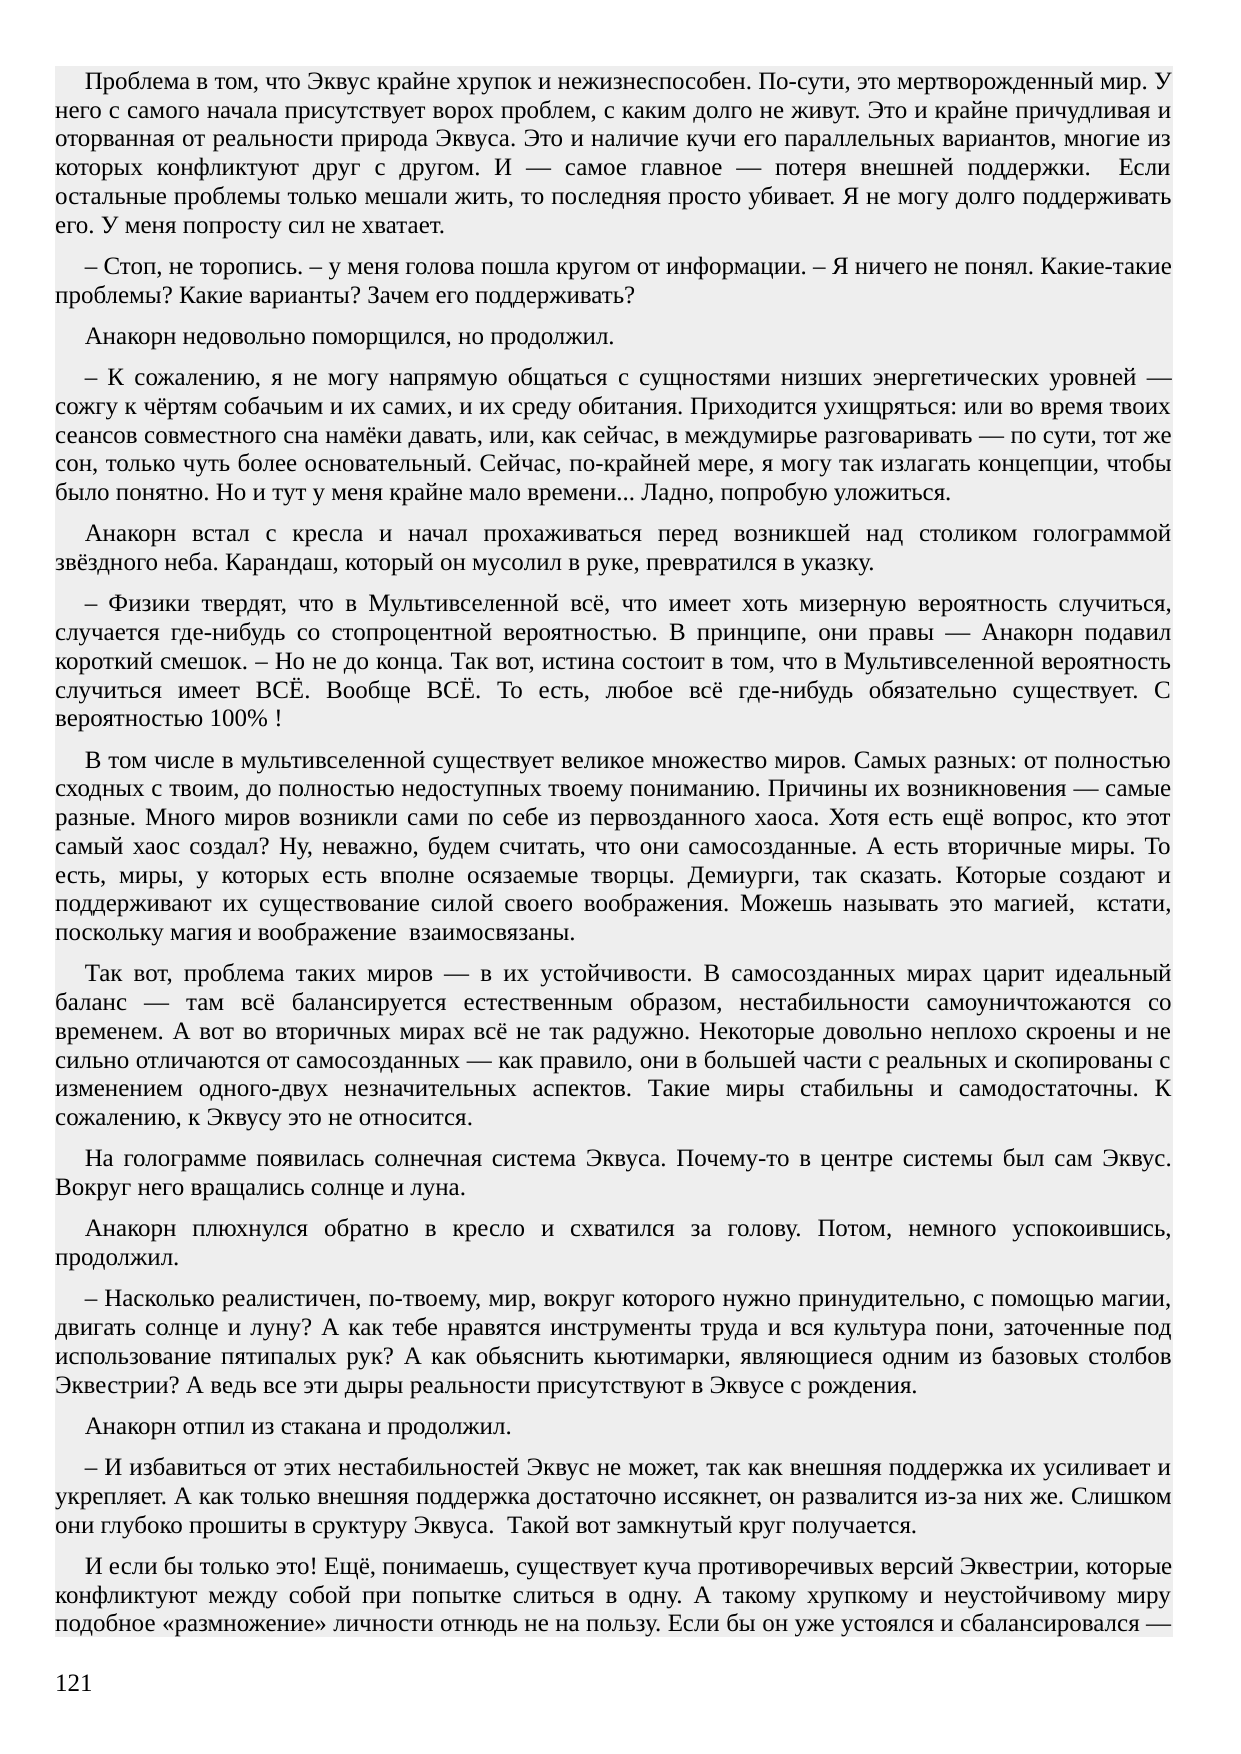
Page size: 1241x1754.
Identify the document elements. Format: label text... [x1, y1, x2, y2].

text Анакорн плюхнулся обратно в кресло и схватился за голову. Потом, немного успокоившись, продолжил. [55, 1213, 1173, 1271]
text И если бы только это! Ещё, понимаешь, существует куча противоречивых версий Эквестрии, которые конфликтуют между собой при попытке слиться в одну. А такому хрупкому и неустойчивому миру подобное «размножение» личности отнюдь не на пользу. Если бы он уже устоялся и сбалансировался — [55, 1551, 1173, 1637]
text Так вот, проблема таких миров — в их устойчивости. В самосозданных мирах царит идеальный баланс — там всё балансируется естественным образом, нестабильности самоуничтожаются со временем. А вот во вторичных мирах всё не так радужно. Некоторые довольно неплохо скроены и не сильно отличаются от самосозданных — как правило, они в большей части с реальных и скопированы с изменением одного-двух незначительных аспектов. Такие миры стабильны и самодостаточны. К сожалению, к Эквусу это не относится. [55, 958, 1173, 1131]
text Проблема в том, что Эквус крайне хрупок и нежизнеспособен. По-сути, это мертворожденный мир. У него с самого начала присутствует ворох проблем, с каким долго не живут. Это и крайне причудливая и оторванная от реальности природа Эквуса. Это и наличие кучи его параллельных вариантов, многие из которых конфликтуют друг с другом. И — самое главное — потеря внешней поддержки. Если остальные проблемы только мешали жить, то последняя просто убивает. Я не могу долго поддерживать его. У меня попросту сил не хватает. [55, 66, 1173, 238]
text – Насколько реалистичен, по-твоему, мир, вокруг которого нужно принудительно, с помощью магии, двигать солнце и луну? А как тебе нравятся инструменты труда и вся культура пони, заточенные под использование пятипалых рук? А как обьяснить кьютимарки, являющиеся одним из базовых столбов Эквестрии? А ведь все эти дыры реальности присутствуют в Эквусе с рождения. [55, 1283, 1173, 1398]
text – К сожалению, я не могу напрямую общаться с сущностями низших энергетических уровней — сожгу к чёртям собачьим и их самих, и их среду обитания. Приходится ухищряться: или во время твоих сеансов совместного сна намёки давать, или, как сейчас, в междумирье разговаривать — по сути, тот же сон, только чуть более основательный. Сейчас, по-крайней мере, я могу так излагать концепции, чтобы было понятно. Но и тут у меня крайне мало времени... Ладно, попробую уложиться. [55, 362, 1173, 506]
text На голограмме появилась солнечная система Эквуса. Почему-то в центре системы был сам Эквус. Вокруг него вращались солнце и луна. [55, 1143, 1173, 1201]
text Анакорн недовольно поморщился, но продолжил. [55, 321, 1173, 350]
text Анакорн встал с кресла и начал прохаживаться перед возникшей над столиком голограммой звёздного неба. Карандаш, который он мусолил в руке, превратился в указку. [55, 518, 1173, 576]
text – Физики твердят, что в Мультивселенной всё, что имеет хоть мизерную вероятность случиться, случается где-нибудь со стопроцентной вероятностью. В принципе, они правы — Анакорн подавил короткий смешок. – Но не до конца. Так вот, истина состоит в том, что в Мультивселенной вероятность случиться имеет ВСЁ. Вообще ВСЁ. То есть, любое всё где-нибудь обязательно существует. С вероятностью 100% ! [55, 588, 1173, 732]
text – Стоп, не торопись. – у меня голова пошла кругом от информации. – Я ничего не понял. Какие-такие проблемы? Какие варианты? Зачем его поддерживать? [55, 251, 1173, 308]
text В том числе в мультивселенной существует великое множество миров. Самых разных: от полностью сходных с твоим, до полностью недоступных твоему пониманию. Причины их возникновения — самые разные. Много миров возникли сами по себе из первозданного хаоса. Хотя есть ещё вопрос, кто этот самый хаос создал? Ну, неважно, будем считать, что они самосозданные. А есть вторичные миры. То есть, миры, у которых есть вполне осязаемые творцы. Демиурги, так сказать. Которые создают и поддерживают их существование силой своего воображения. Можешь называть это магией, кстати, поскольку магия и воображение взаимосвязаны. [55, 745, 1173, 946]
text Анакорн отпил из стакана и продолжил. [55, 1411, 1173, 1440]
text – И избавиться от этих нестабильностей Эквус не может, так как внешняя поддержка их усиливает и укрепляет. А как только внешняя поддержка достаточно иссякнет, он развалится из-за них же. Слишком они глубоко прошиты в сруктуру Эквуса. Такой вот замкнутый круг получается. [55, 1452, 1173, 1538]
